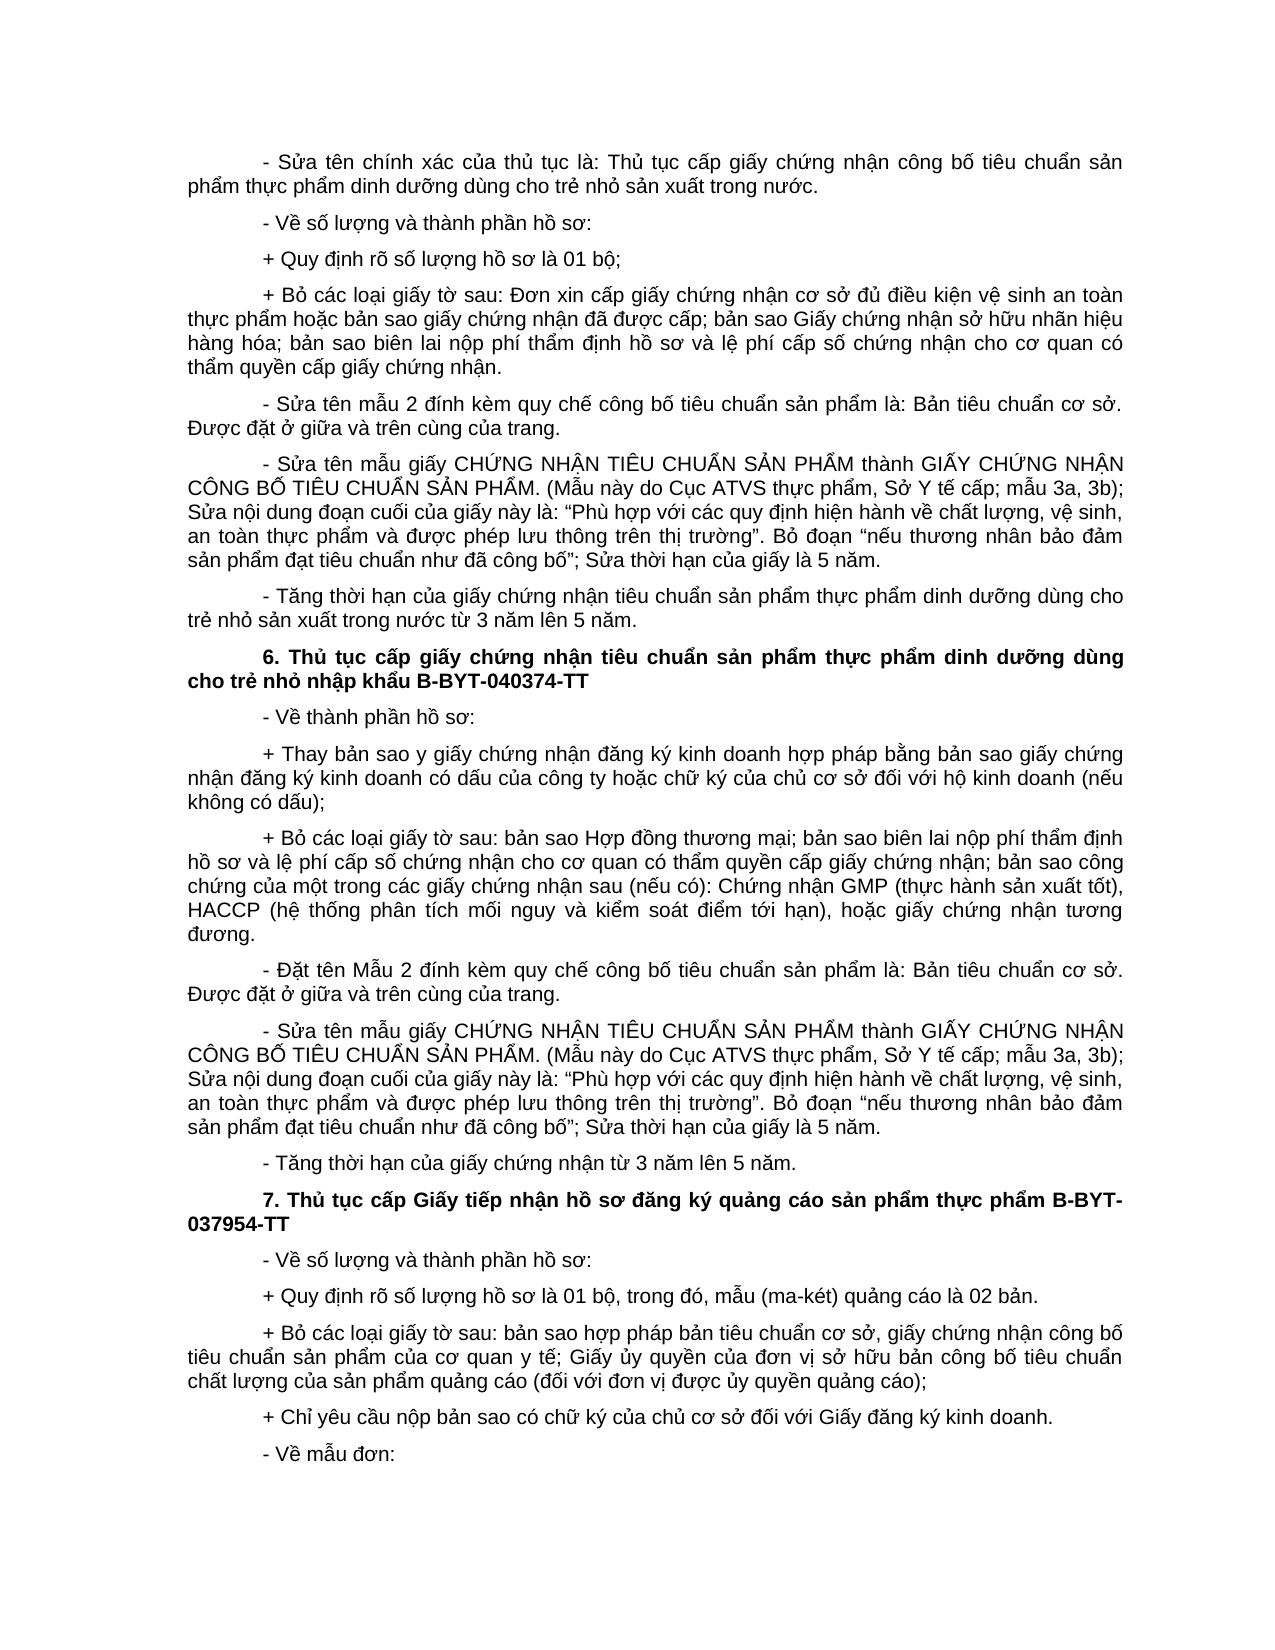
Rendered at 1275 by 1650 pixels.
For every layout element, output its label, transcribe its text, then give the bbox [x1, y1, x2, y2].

text 6. Thủ tục cấp giấy chứng nhận tiêu chuẩn sản phẩm thực phẩm dinh dưỡng dùng cho trẻ nhỏ nhập khẩu B-BYT-040374-TT [187, 645, 1125, 693]
text - Sửa tên chính xác của thủ tục là: Thủ tục cấp giấy chứng nhận công bố tiêu chuẩn sản phẩm thực phẩm dinh dưỡng dùng cho trẻ nhỏ sản xuất trong nước. [187, 150, 1125, 198]
text - Tăng thời hạn của giấy chứng nhận tiêu chuẩn sản phẩm thực phẩm dinh dưỡng dùng cho trẻ nhỏ sản xuất trong nước từ 3 năm lên 5 năm. [187, 584, 1125, 632]
text - Về số lượng và thành phần hồ sơ: [187, 210, 1125, 234]
text + Bỏ các loại giấy tờ sau: bản sao hợp pháp bản tiêu chuẩn cơ sở, giấy chứng nhận công bố tiêu chuẩn sản phẩm của cơ quan y tế; Giấy ủy quyền của đơn vị sở hữu bản công bố tiêu chuẩn chất lượng của sản phẩm quảng cáo (đối với đơn vị được ủy quyền quảng cáo); [187, 1321, 1125, 1393]
text + Quy định rõ số lượng hồ sơ là 01 bộ, trong đó, mẫu (ma-két) quảng cáo là 02 bản. [187, 1284, 1125, 1308]
text + Bỏ các loại giấy tờ sau: bản sao Hợp đồng thương mại; bản sao biên lai nộp phí thẩm định hồ sơ và lệ phí cấp số chứng nhận cho cơ quan có thẩm quyền cấp giấy chứng nhận; bản sao công chứng của một trong các giấy chứng nhận sau (nếu có): Chứng nhận GMP (thực hành sản xuất tốt), HACCP (hệ thống phân tích mối nguy và kiểm soát điểm tới hạn), hoặc giấy chứng nhận tương đương. [187, 826, 1125, 946]
text + Thay bản sao y giấy chứng nhận đăng ký kinh doanh hợp pháp bằng bản sao giấy chứng nhận đăng ký kinh doanh có dấu của công ty hoặc chữ ký của chủ cơ sở đối với hộ kinh doanh (nếu không có dấu); [187, 742, 1125, 813]
text - Sửa tên mẫu 2 đính kèm quy chế công bố tiêu chuẩn sản phẩm là: Bản tiêu chuẩn cơ sở. Được đặt ở giữa và trên cùng của trang. [187, 392, 1125, 439]
text - Về thành phần hồ sơ: [187, 705, 1125, 729]
text - Về số lượng và thành phần hồ sơ: [187, 1248, 1125, 1272]
text - Sửa tên mẫu giấy CHỨNG NHẬN TIÊU CHUẨN SẢN PHẨM thành GIẤY CHỨNG NHẬN CÔNG BỐ TIÊU CHUẨN SẢN PHẨM. (Mẫu này do Cục ATVS thực phẩm, Sở Y tế cấp; mẫu 3a, 3b); Sửa nội dung đoạn cuối của giấy này là: “Phù hợp với các quy định hiện hành về chất lượng, vệ sinh, an toàn thực phẩm và được phép lưu thông trên thị trường”. Bỏ đoạn “nếu thương nhân bảo đảm sản phẩm đạt tiêu chuẩn như đã công bố”; Sửa thời hạn của giấy là 5 năm. [187, 1019, 1125, 1138]
text + Chỉ yêu cầu nộp bản sao có chữ ký của chủ cơ sở đối với Giấy đăng ký kinh doanh. [187, 1405, 1125, 1429]
text - Sửa tên mẫu giấy CHỨNG NHẬN TIÊU CHUẨN SẢN PHẨM thành GIẤY CHỨNG NHẬN CÔNG BỐ TIÊU CHUẨN SẢN PHẨM. (Mẫu này do Cục ATVS thực phẩm, Sở Y tế cấp; mẫu 3a, 3b); Sửa nội dung đoạn cuối của giấy này là: “Phù hợp với các quy định hiện hành về chất lượng, vệ sinh, an toàn thực phẩm và được phép lưu thông trên thị trường”. Bỏ đoạn “nếu thương nhân bảo đảm sản phẩm đạt tiêu chuẩn như đã công bố”; Sửa thời hạn của giấy là 5 năm. [187, 452, 1125, 572]
text + Quy định rõ số lượng hồ sơ là 01 bộ; [187, 247, 1125, 271]
text - Đặt tên Mẫu 2 đính kèm quy chế công bố tiêu chuẩn sản phẩm là: Bản tiêu chuẩn cơ sở. Được đặt ở giữa và trên cùng của trang. [187, 958, 1125, 1006]
text 7. Thủ tục cấp Giấy tiếp nhận hồ sơ đăng ký quảng cáo sản phẩm thực phẩm B-BYT-037954-TT [187, 1187, 1125, 1235]
text + Bỏ các loại giấy tờ sau: Đơn xin cấp giấy chứng nhận cơ sở đủ điều kiện vệ sinh an toàn thực phẩm hoặc bản sao giấy chứng nhận đã được cấp; bản sao Giấy chứng nhận sở hữu nhãn hiệu hàng hóa; bản sao biên lai nộp phí thẩm định hồ sơ và lệ phí cấp số chứng nhận cho cơ quan có thẩm quyền cấp giấy chứng nhận. [187, 283, 1125, 379]
text - Tăng thời hạn của giấy chứng nhận từ 3 năm lên 5 năm. [187, 1151, 1125, 1175]
text - Về mẫu đơn: [187, 1442, 1125, 1466]
